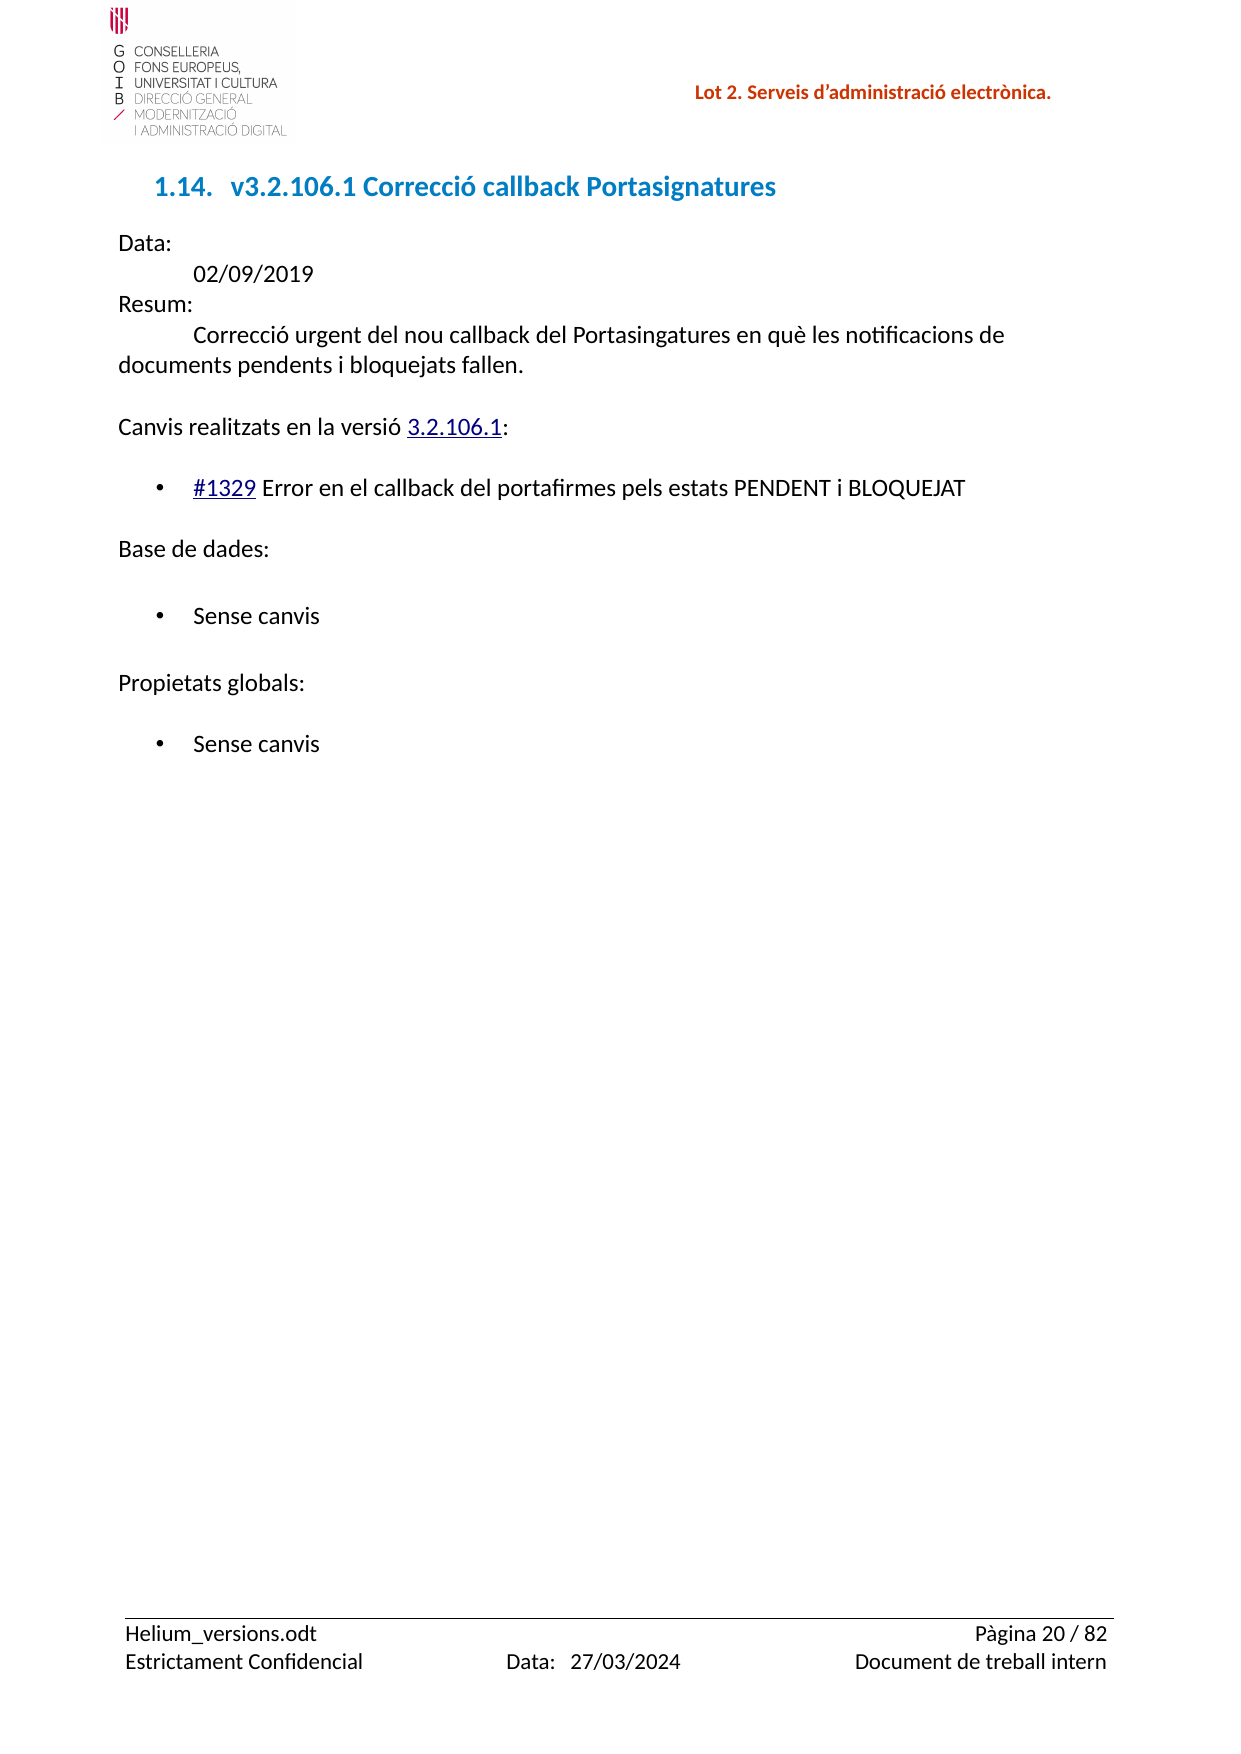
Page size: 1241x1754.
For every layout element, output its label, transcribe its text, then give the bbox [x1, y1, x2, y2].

list Sense canvis [156, 600, 1122, 630]
text Propietats globals: [118, 667, 1122, 697]
text 02/09/2019 [118, 258, 1122, 289]
list #1329 Error en el callback del portafirmes pels estats PENDENT i BLOQUEJAT [156, 472, 1122, 502]
text Base de dades: [118, 533, 1122, 563]
picture [100, 0, 297, 144]
text Data: [118, 228, 1122, 258]
list Sense canvis [156, 728, 1122, 758]
text Correcció urgent del nou callback del Portasingatures en què les notificacions de documents pendents i bloquejats fallen. [118, 319, 1122, 380]
text Canvis realitzats en la versió 3.2.106.1: [118, 411, 1122, 441]
subtitle v3.2.106.1 Correcció callback Portasignatures [153, 168, 1122, 204]
text Resum: [118, 289, 1122, 319]
